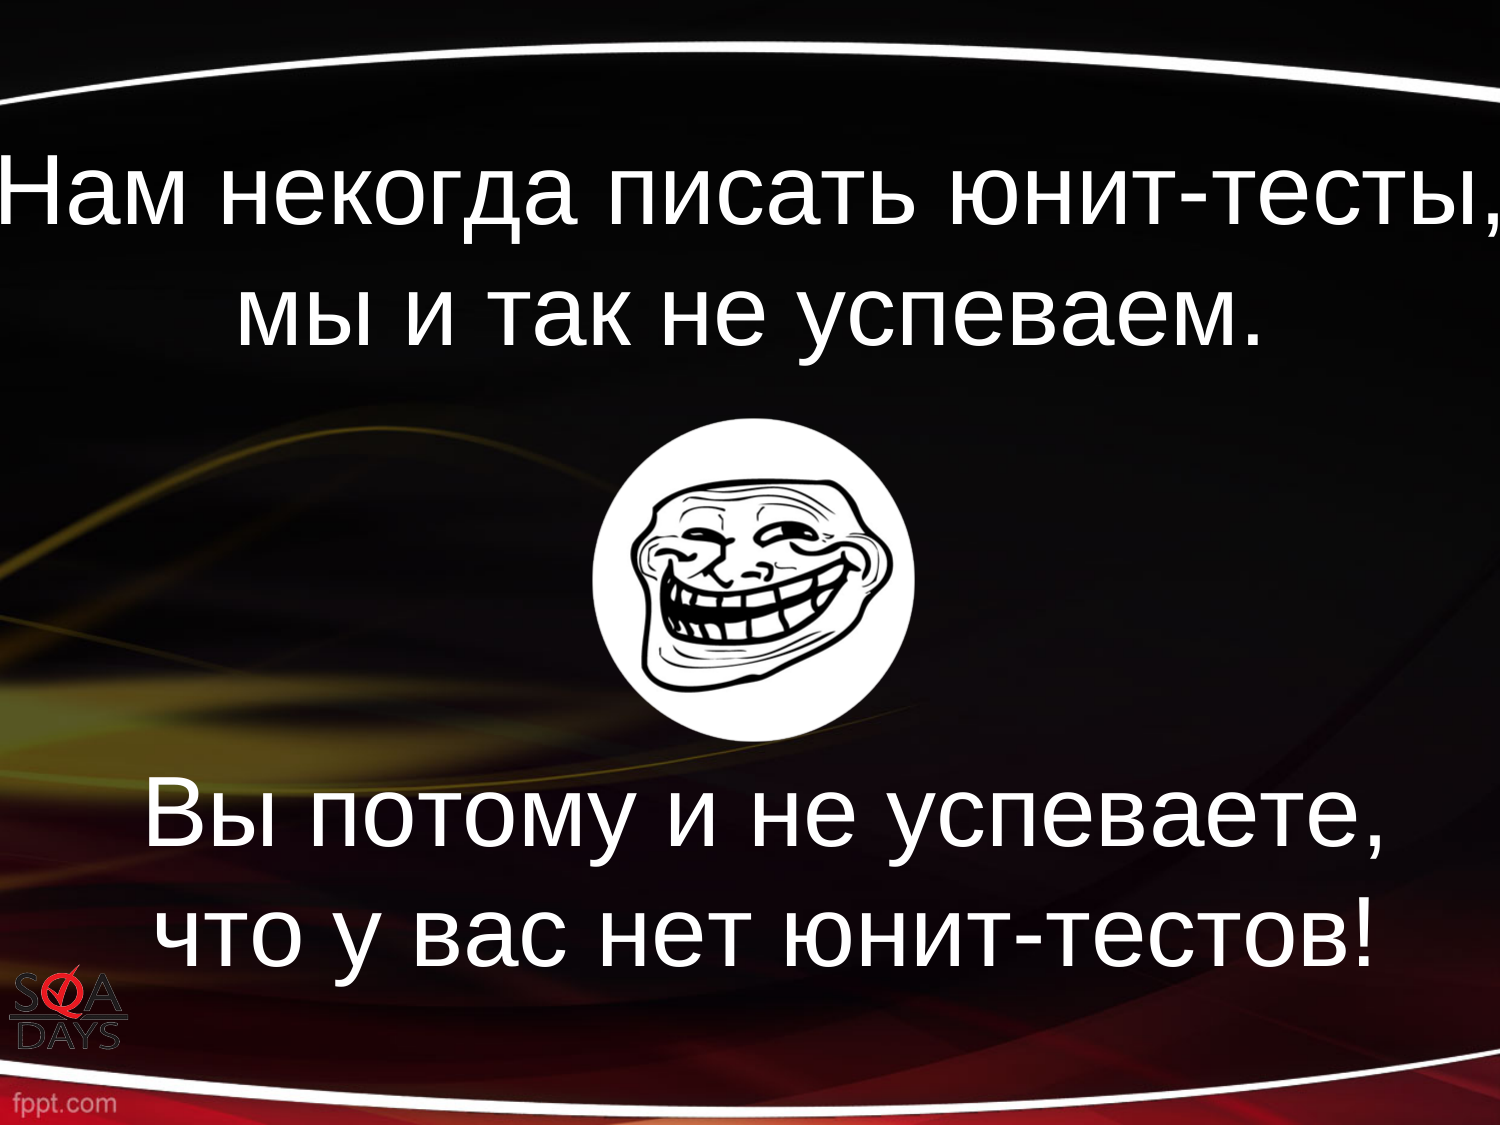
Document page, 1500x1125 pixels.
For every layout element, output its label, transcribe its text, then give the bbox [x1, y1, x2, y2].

picture [0, 273, 1500, 1125]
list Нам некогда писать юнит-тесты, мы и так не успеваем. [0, 70, 1500, 421]
picture [0, 0, 1500, 70]
list Вы потому и не успеваете, что у вас нет юнит-тестов! [69, 671, 1406, 1062]
